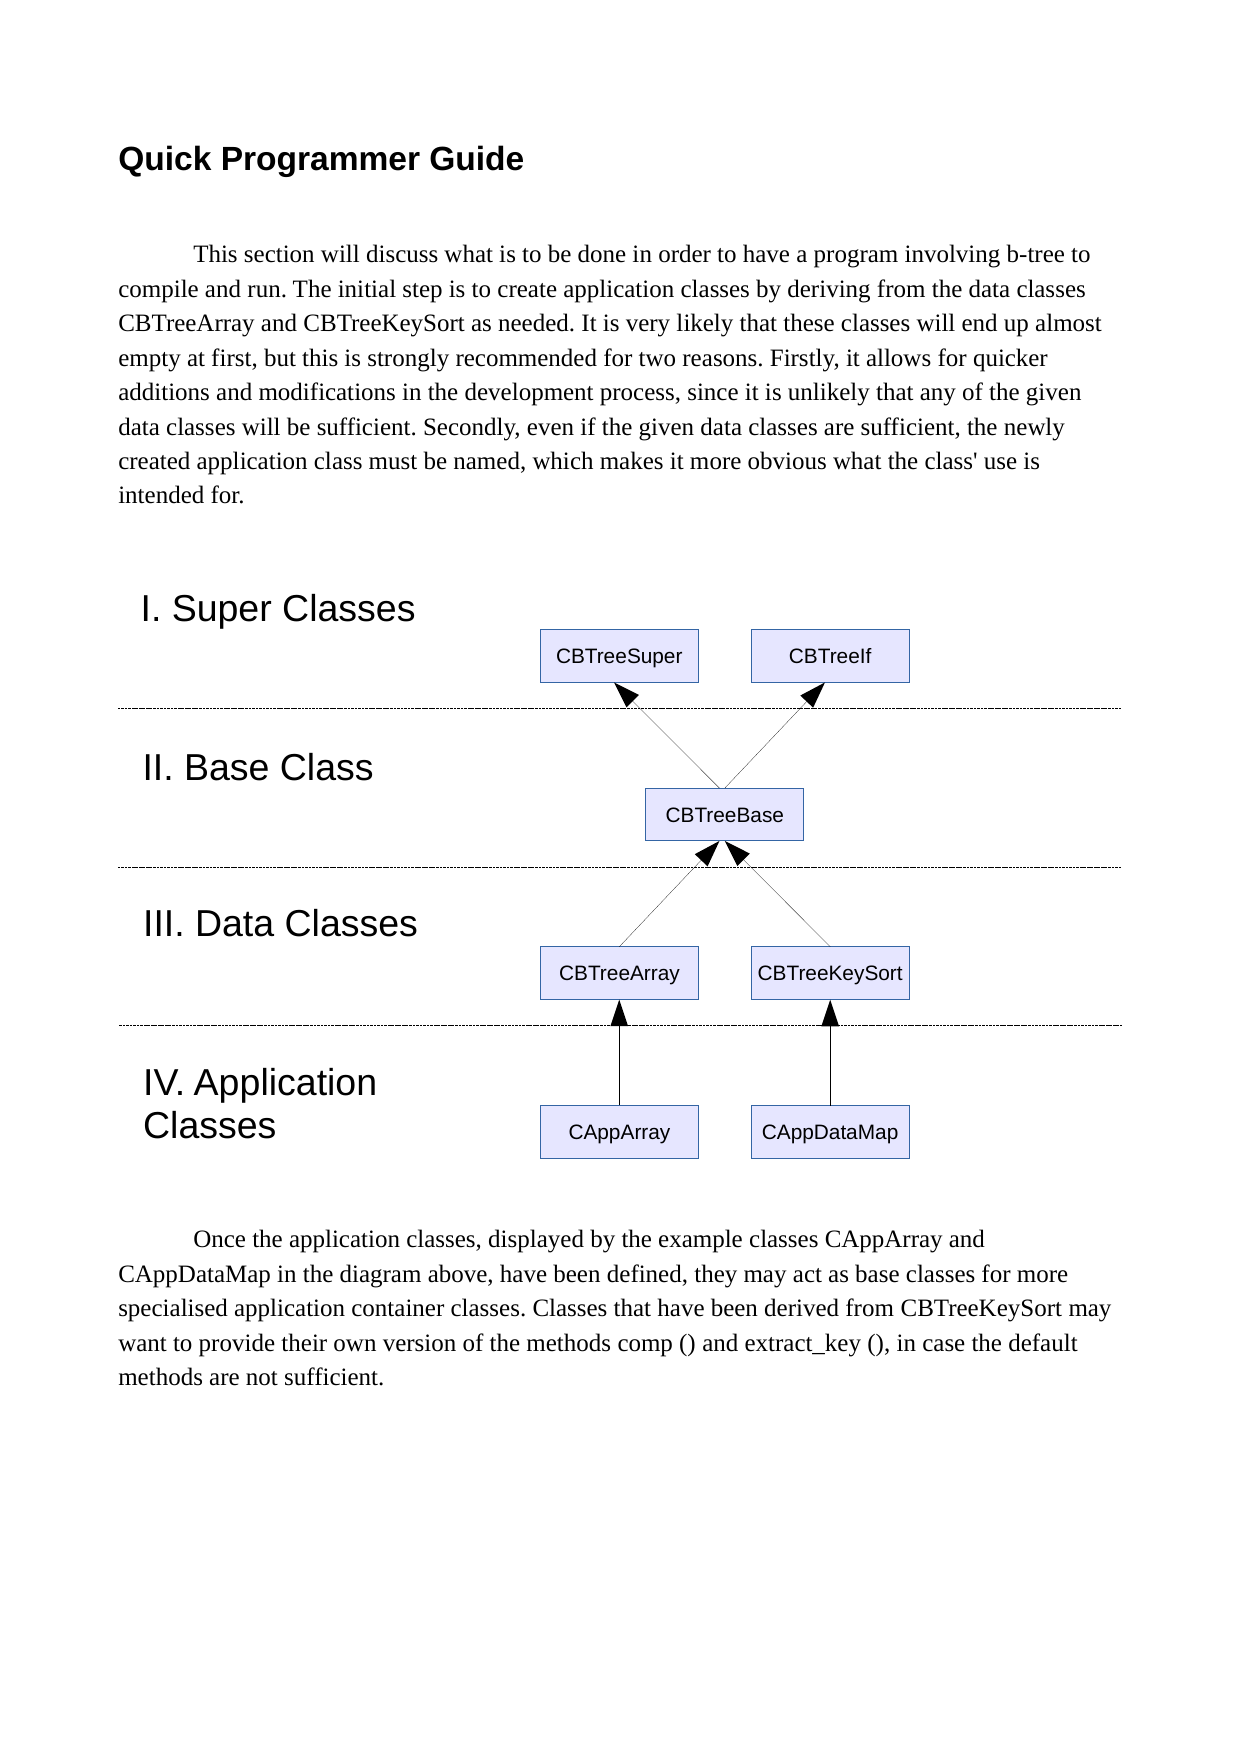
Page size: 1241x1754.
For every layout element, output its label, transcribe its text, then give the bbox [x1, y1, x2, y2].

text This section will discuss what is to be done in order to have a program involving b-tree to compile and run. The initial step is to create application classes by deriving from the data classes CBTreeArray and CBTreeKeySort as needed. It is very likely that these classes will end up almost empty at first, but this is strongly recommended for two reasons. Firstly, it allows for quicker additions and modifications in the development process, since it is unlikely that any of the given data classes will be sufficient. Secondly, even if the given data classes are sufficient, the newly created application class must be named, which makes it more obvious what the class' use is intended for. [118, 239, 1122, 509]
table_header [118, 579, 1122, 1176]
subtitle Quick Programmer Guide [118, 139, 1122, 178]
text Once the application classes, displayed by the example classes CAppArray and CAppDataMap in the diagram above, have been defined, they may act as base classes for more specialised application container classes. Classes that have been derived from CBTreeKeySort may want to provide their own version of the methods comp () and extract_key (), in case the default methods are not sufficient. [118, 1224, 1122, 1391]
